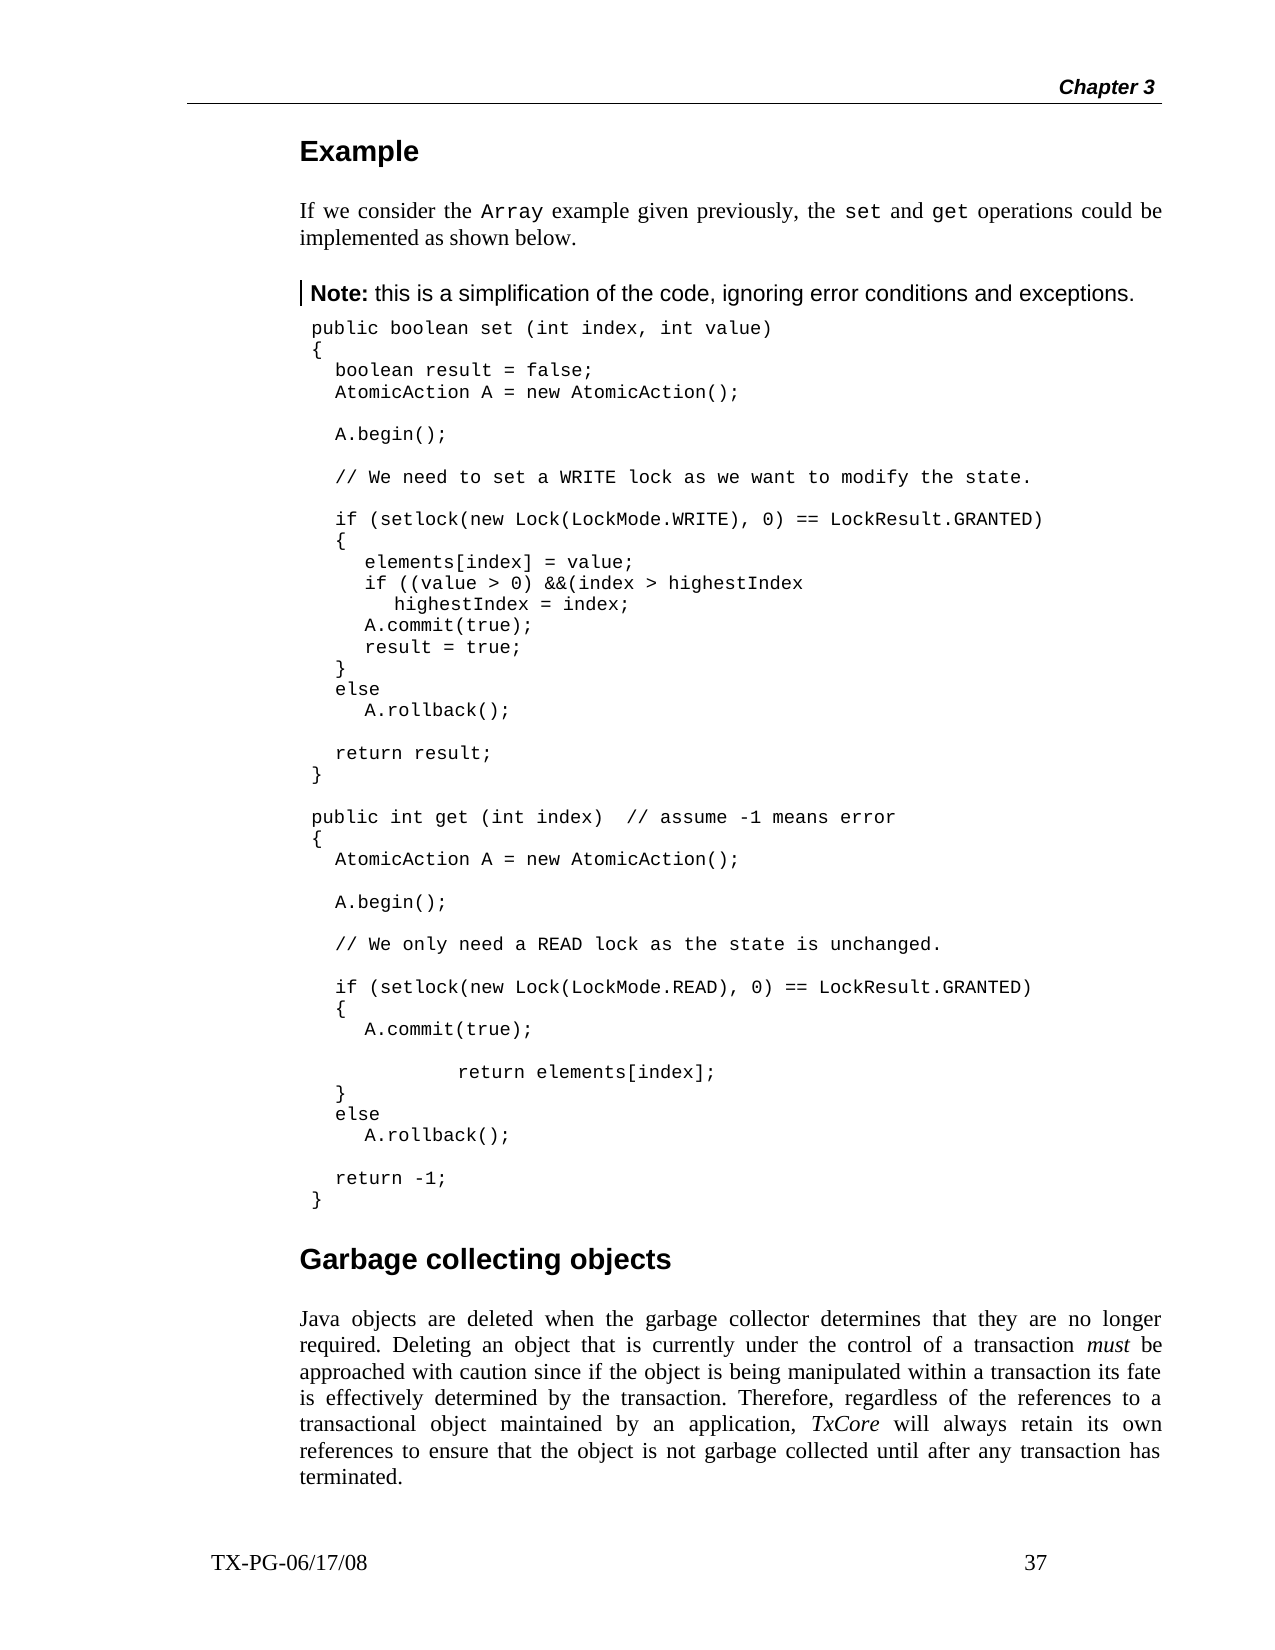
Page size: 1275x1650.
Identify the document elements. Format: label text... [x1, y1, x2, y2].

text public boolean set (int index, int value) { boolean result = false; AtomicAction A = new AtomicAction(); A.begin(); // We need to set a WRITE lock as we want to modify the state. if (setlock(new Lock(LockMode.WRITE), 0) == LockResult.GRANTED) { elements[index] = value; if ((value > 0) &&(index > highestIndex highestIndex = index; A.commit(true); result = true; } else A.rollback(); return result; } public int get (int index) // assume -1 means error { AtomicAction A = new AtomicAction(); A.begin(); // We only need a READ lock as the state is unchanged. if (setlock(new Lock(LockMode.READ), 0) == LockResult.GRANTED) { A.commit(true); return elements[index]; } else A.rollback(); return -1; } [311, 319, 1162, 1211]
text Java objects are deleted when the garbage collector determines that they are no longer required. Deleting an object that is currently under the control of a transaction must be approached with caution since if the object is being manipulated within a transaction its fate is effectively determined by the transaction. Therefore, regardless of the references to a transactional object maintained by an application, TxCore will always retain its own references to ensure that the object is not garbage collected until after any transaction has terminated. [299, 1305, 1162, 1489]
subtitle Garbage collecting objects [299, 1242, 1162, 1276]
list this is a simplification of the code, ignoring error conditions and exceptions. [302, 280, 1162, 306]
subtitle Example [299, 134, 1162, 167]
text If we consider the Array example given previously, the set and get operations could be implemented as shown below. [299, 197, 1162, 251]
